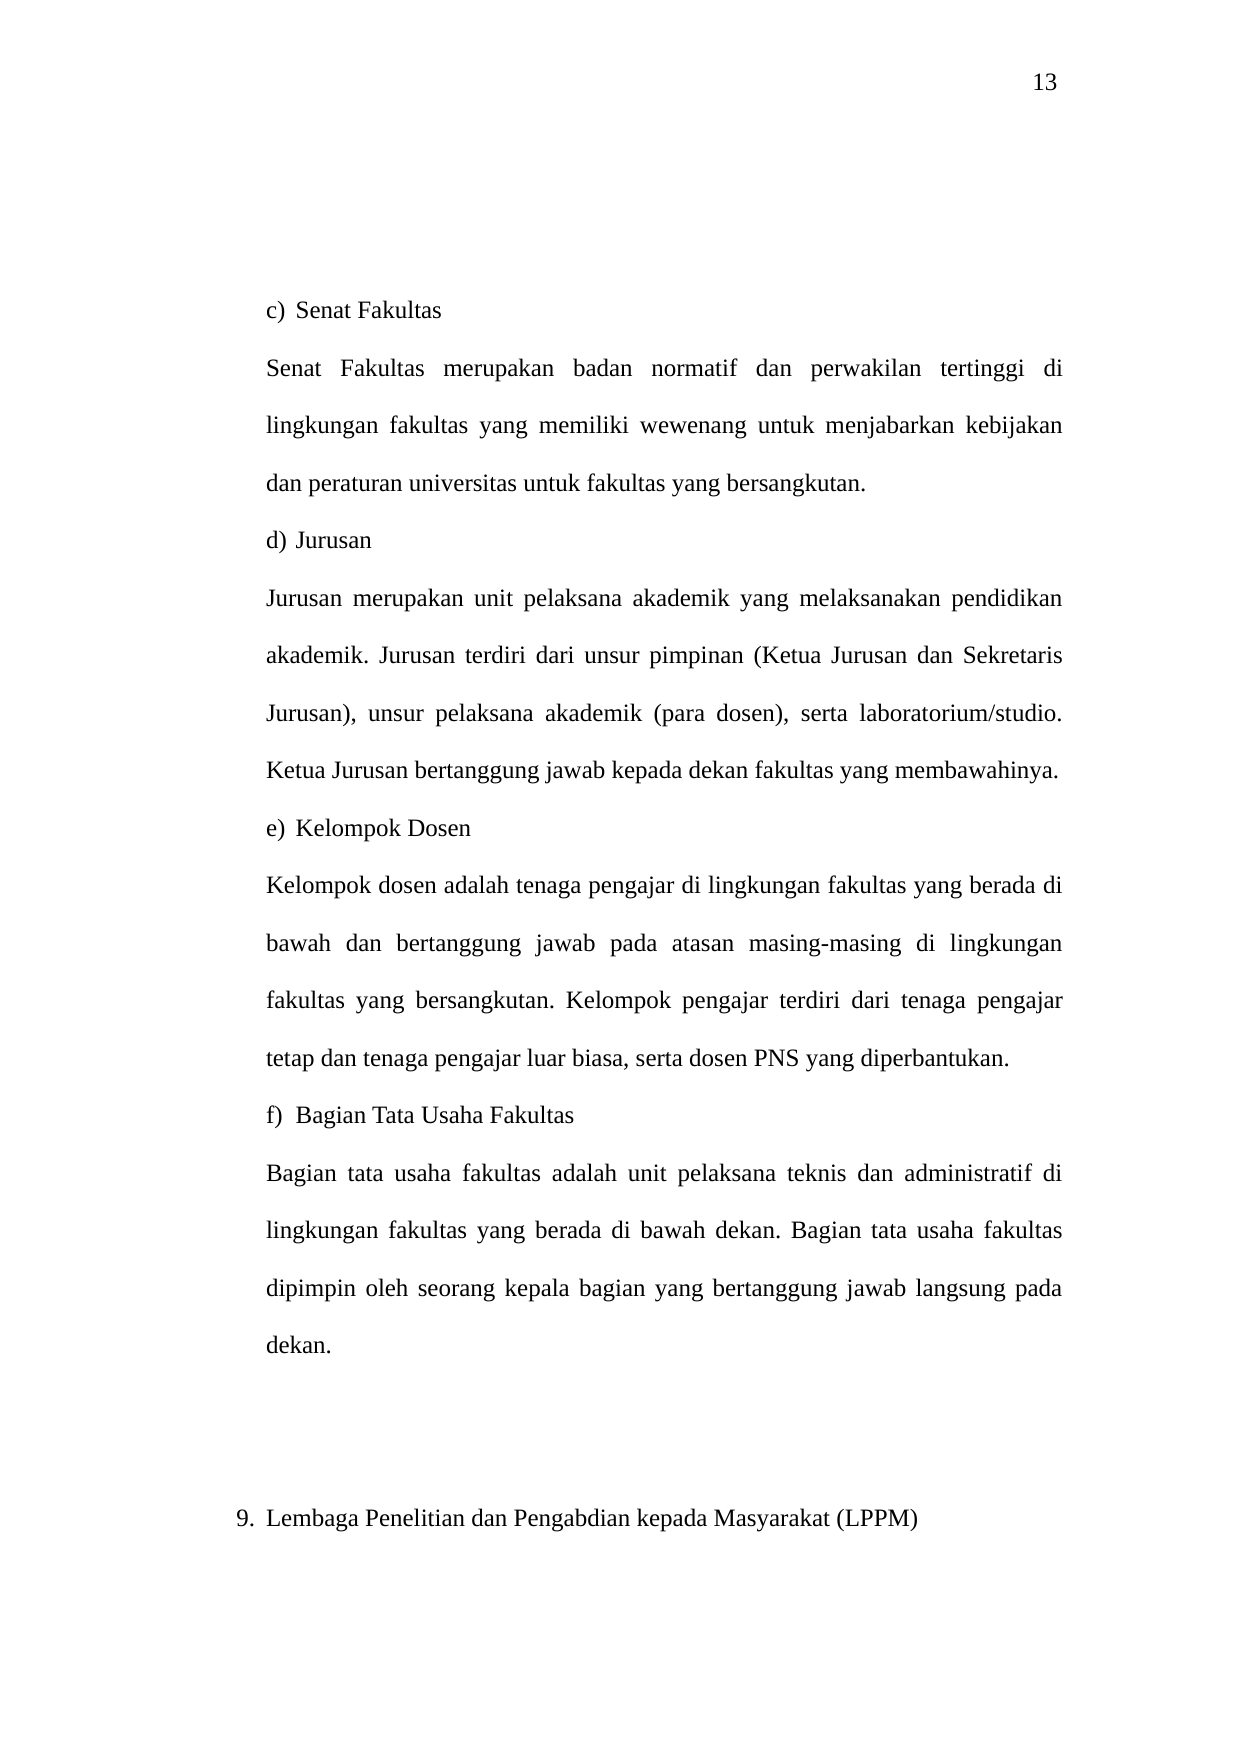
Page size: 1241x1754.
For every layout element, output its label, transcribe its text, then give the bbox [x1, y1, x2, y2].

list Jurusan merupakan unit pelaksana akademik yang melaksanakan pendidikan akademik. Jurusan terdiri dari unsur pimpinan (Ketua Jurusan dan Sekretaris Jurusan), unsur pelaksana akademik (para dosen), serta laboratorium/studio. Ketua Jurusan bertanggung jawab kepada dekan fakultas yang membawahinya. [266, 583, 1063, 784]
list Kelompok Dosen [266, 813, 1063, 842]
list Kelompok dosen adalah tenaga pengajar di lingkungan fakultas yang berada di bawah dan bertanggung jawab pada atasan masing-masing di lingkungan fakultas yang bersangkutan. Kelompok pengajar terdiri dari tenaga pengajar tetap dan tenaga pengajar luar biasa, serta dosen PNS yang diperbantukan. [266, 870, 1063, 1072]
list Jurusan [266, 525, 1063, 554]
list Lembaga Penelitian dan Pengabdian kepada Masyarakat (LPPM) [236, 1503, 1063, 1532]
list Senat Fakultas merupakan badan normatif dan perwakilan tertinggi di lingkungan fakultas yang memiliki wewenang untuk menjabarkan kebijakan dan peraturan universitas untuk fakultas yang bersangkutan. [266, 353, 1063, 497]
list Bagian tata usaha fakultas adalah unit pelaksana teknis dan administratif di lingkungan fakultas yang berada di bawah dekan. Bagian tata usaha fakultas dipimpin oleh seorang kepala bagian yang bertanggung jawab langsung pada dekan. [266, 1158, 1063, 1359]
list Bagian Tata Usaha Fakultas [266, 1100, 1063, 1129]
list Senat Fakultas [266, 295, 1063, 324]
